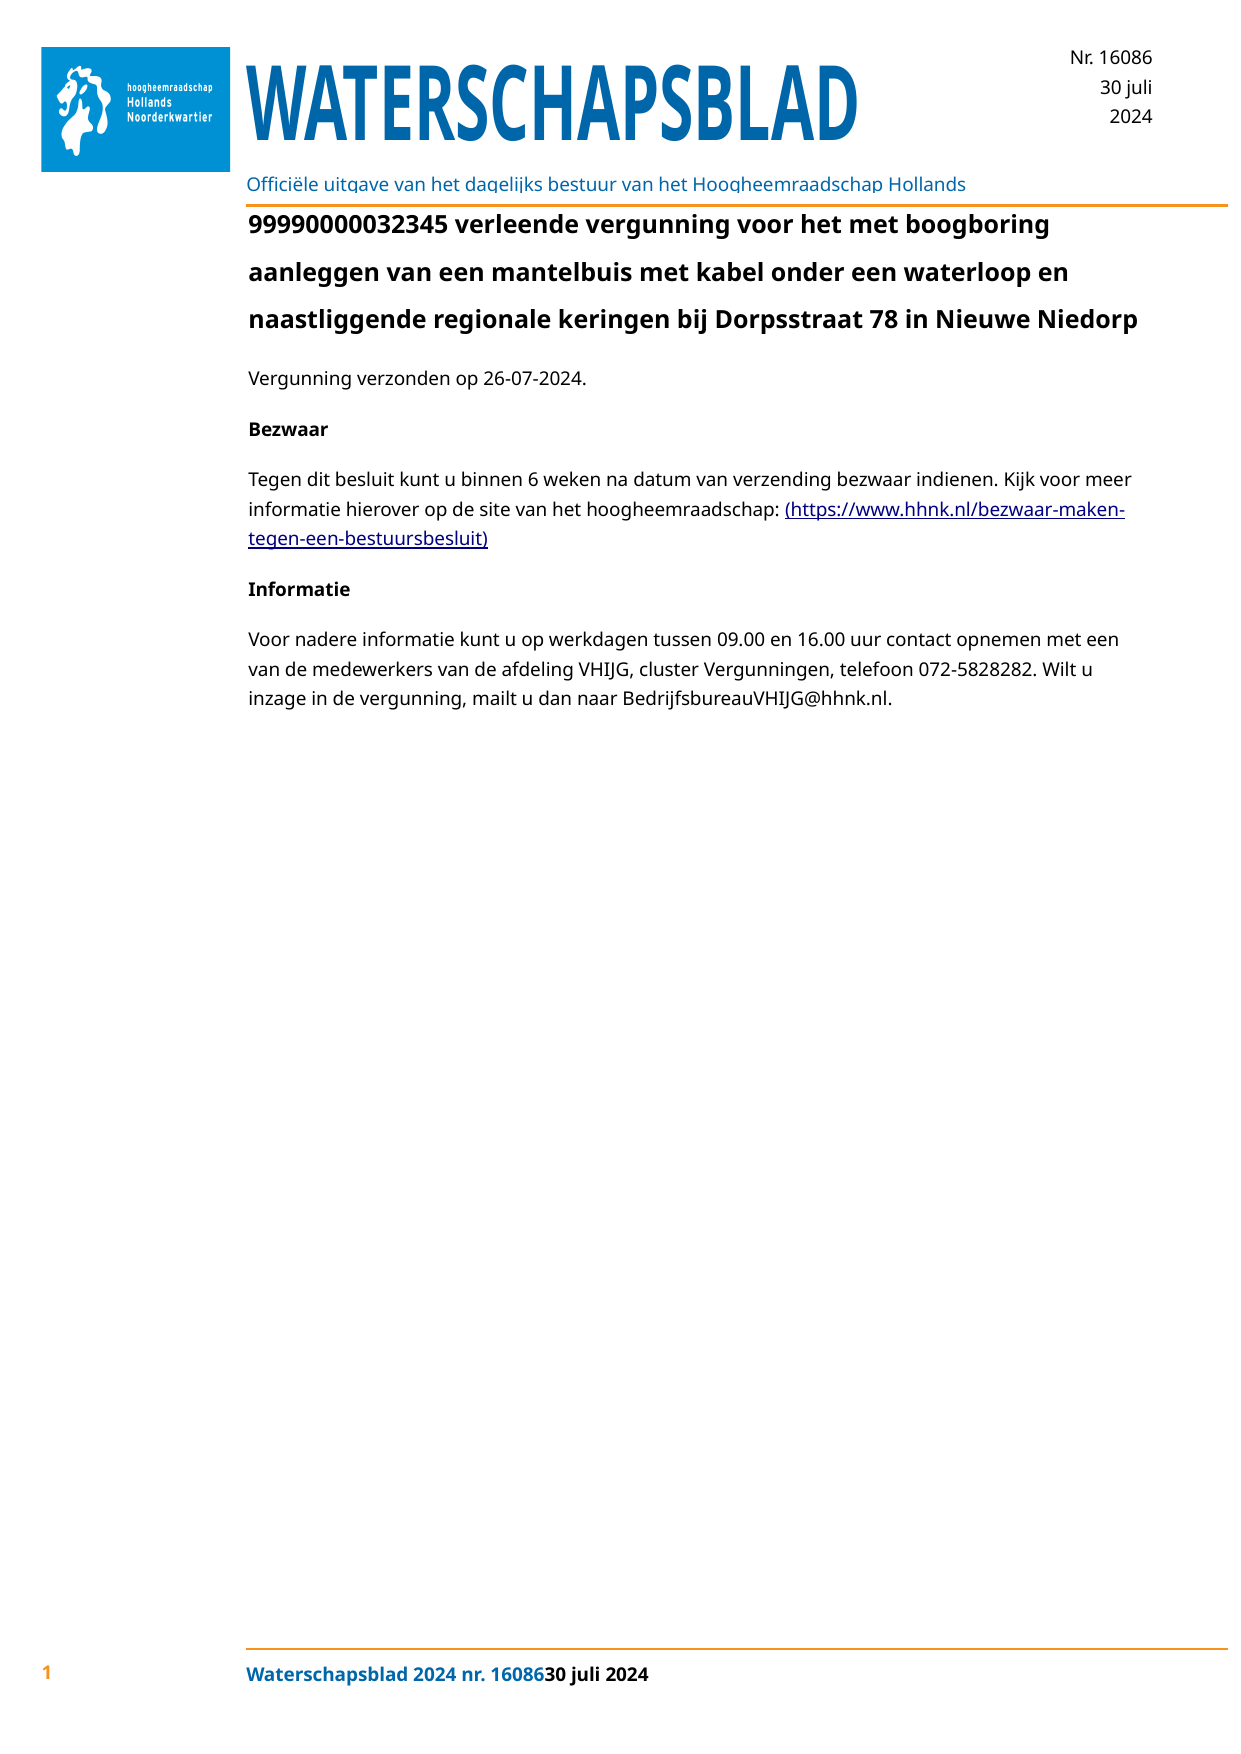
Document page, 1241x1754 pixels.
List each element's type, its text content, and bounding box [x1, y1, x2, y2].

picture [76, 67, 110, 133]
picture [58, 80, 77, 116]
picture [128, 113, 133, 121]
text Vergunning verzonden op 26-07-2024. [248, 366, 1152, 391]
picture [128, 98, 133, 106]
picture [62, 100, 92, 155]
text 99990000032345 verleende vergunning voor het met boogboring aanleggen van een mantelbuis met kabel onder een waterloop en naastliggende regionale keringen bij Dorpsstraat 78 in Nieuwe Niedorp [248, 207, 1152, 336]
text Tegen dit besluit kunt u binnen 6 weken na datum van verzending bezwaar indienen. Kijk voor meer informatie hierover op de site van het hoogheemraadschap: (https://www.hhnk.nl/bezwaar-maken-tegen-een-bestuursbesluit) [248, 466, 1152, 551]
picture [68, 69, 73, 79]
text Bezwaar [248, 416, 1152, 442]
picture [80, 86, 87, 93]
text Informatie [248, 576, 1152, 602]
text Voor nadere informatie kunt u op werkdagen tussen 09.00 en 16.00 uur contact opnemen met een van de medewerkers van de afdeling VHIJG, cluster Vergunningen, telefoon 072-5828282. Wilt u inzage in de vergunning, mailt u dan naar BedrijfsbureauVHIJG@hhnk.nl. [248, 626, 1152, 711]
